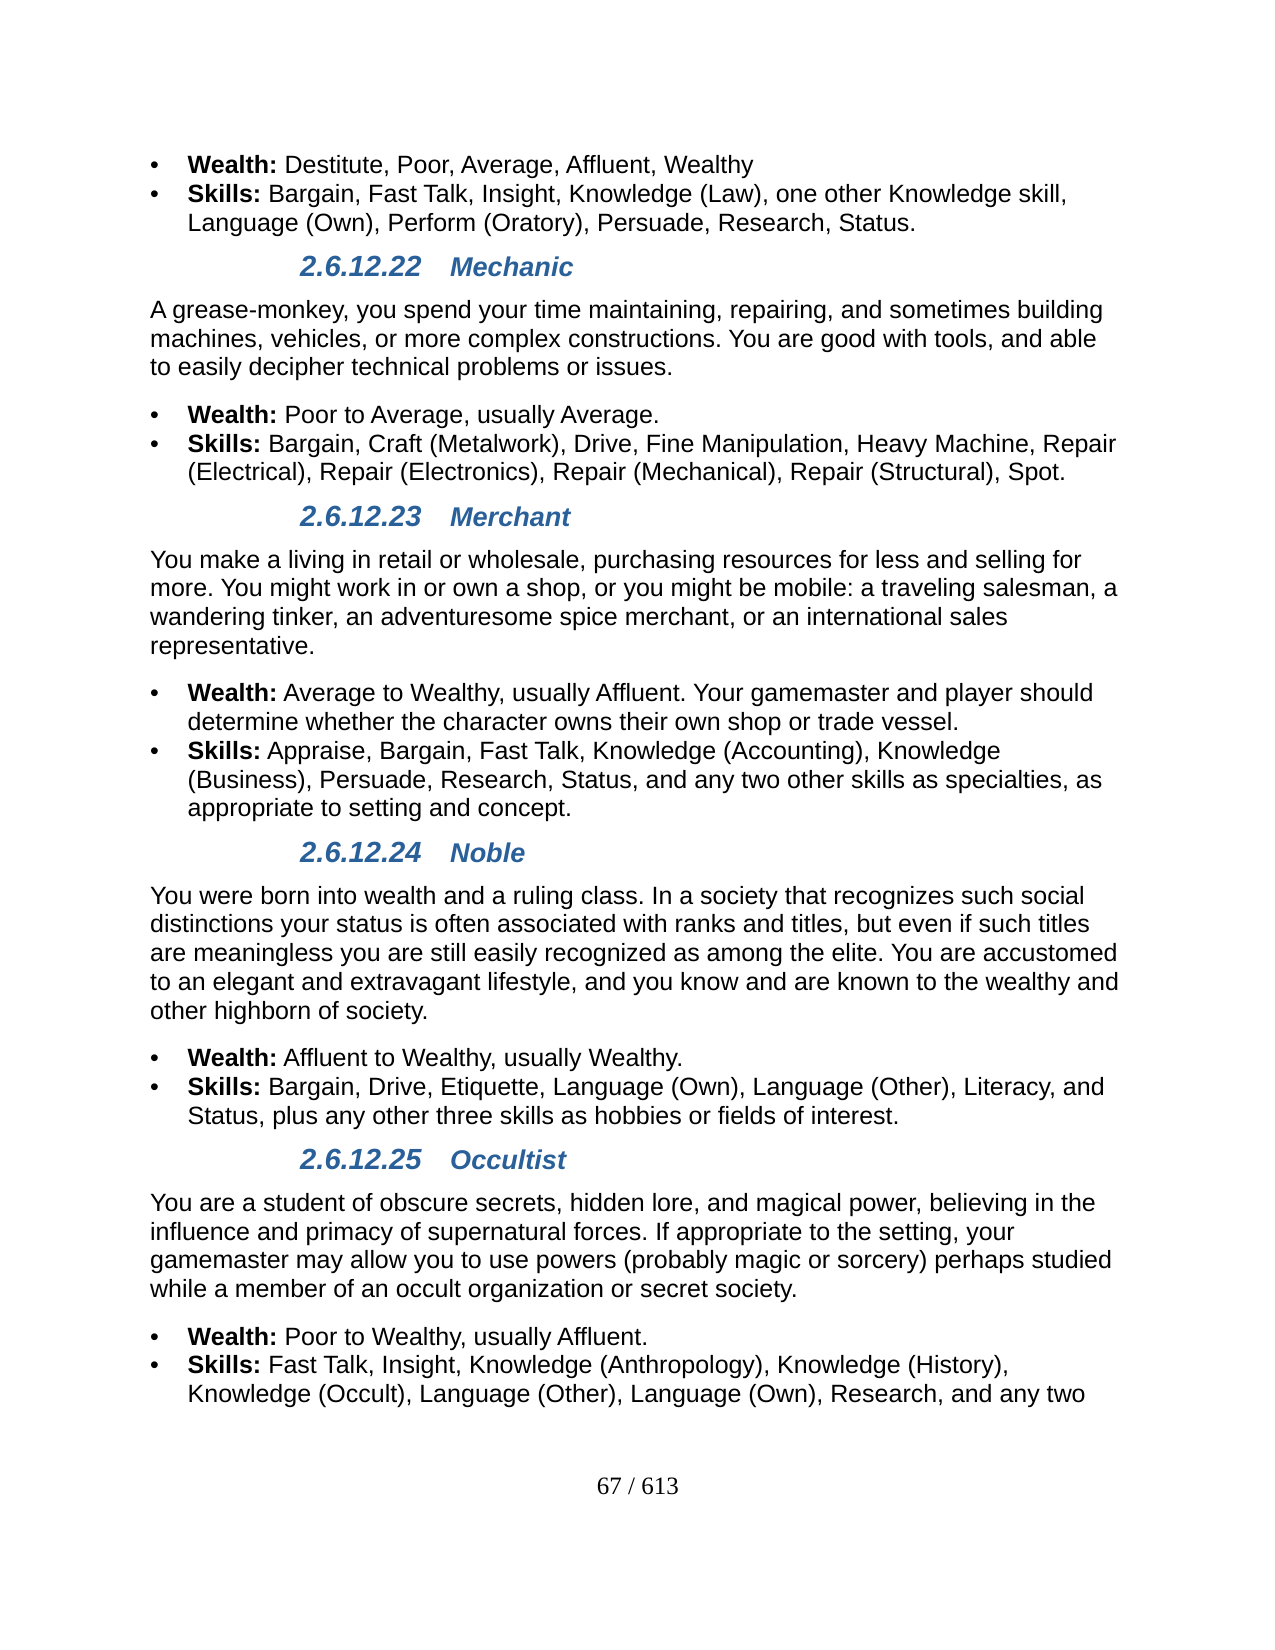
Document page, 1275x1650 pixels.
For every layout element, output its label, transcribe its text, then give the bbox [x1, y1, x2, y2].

subtitle Occultist [300, 1142, 1125, 1175]
subtitle Mechanic [300, 249, 1125, 282]
text You were born into wealth and a ruling class. In a society that recognizes such social distinctions your status is often associated with ranks and titles, but even if such titles are meaningless you are still easily recognized as among the elite. You are accustomed to an elegant and extravagant lifestyle, and you know and are known to the wealthy and other highborn of society. [150, 881, 1125, 1024]
text You are a student of obscure secrets, hidden lore, and magical power, believing in the influence and primacy of supernatural forces. If appropriate to the setting, your gamemaster may allow you to use powers (probably magic or sorcery) perhaps studied while a member of an occult organization or secret society. [150, 1188, 1125, 1303]
text • Wealth: Destitute, Poor, Average, Affluent, Wealthy [150, 150, 1125, 179]
text • Wealth: Average to Wealthy, usually Affluent. Your gamemaster and player should determine whether the character owns their own shop or trade vessel. [150, 678, 1125, 736]
text You make a living in retail or wholesale, purchasing resources for less and selling for more. You might work in or own a shop, or you might be mobile: a traveling salesman, a wandering tinker, an adventuresome spice merchant, or an international sales representative. [150, 544, 1125, 659]
text A grease-monkey, you spend your time maintaining, repairing, and sometimes building machines, vehicles, or more complex constructions. You are good with tools, and able to easily decipher technical problems or issues. [150, 295, 1125, 381]
text • Skills: Bargain, Fast Talk, Insight, Knowledge (Law), one other Knowledge skill, Language (Own), Perform (Oratory), Persuade, Research, Status. [150, 179, 1125, 236]
text • Skills: Bargain, Drive, Etiquette, Language (Own), Language (Other), Literacy, and Status, plus any other three skills as hobbies or fields of interest. [150, 1072, 1125, 1129]
text • Skills: Appraise, Bargain, Fast Talk, Knowledge (Accounting), Knowledge (Business), Persuade, Research, Status, and any two other skills as specialties, as appropriate to setting and concept. [150, 736, 1125, 822]
text • Skills: Fast Talk, Insight, Knowledge (Anthropology), Knowledge (History), Knowledge (Occult), Language (Other), Language (Own), Research, and any two [150, 1350, 1125, 1408]
text • Wealth: Poor to Average, usually Average. [150, 400, 1125, 428]
text • Skills: Bargain, Craft (Metalwork), Drive, Fine Manipulation, Heavy Machine, Repair (Electrical), Repair (Electronics), Repair (Mechanical), Repair (Structural), Spot. [150, 428, 1125, 486]
subtitle Merchant [300, 498, 1125, 532]
subtitle Noble [300, 834, 1125, 868]
text • Wealth: Affluent to Wealthy, usually Wealthy. [150, 1043, 1125, 1072]
text • Wealth: Poor to Wealthy, usually Affluent. [150, 1322, 1125, 1350]
